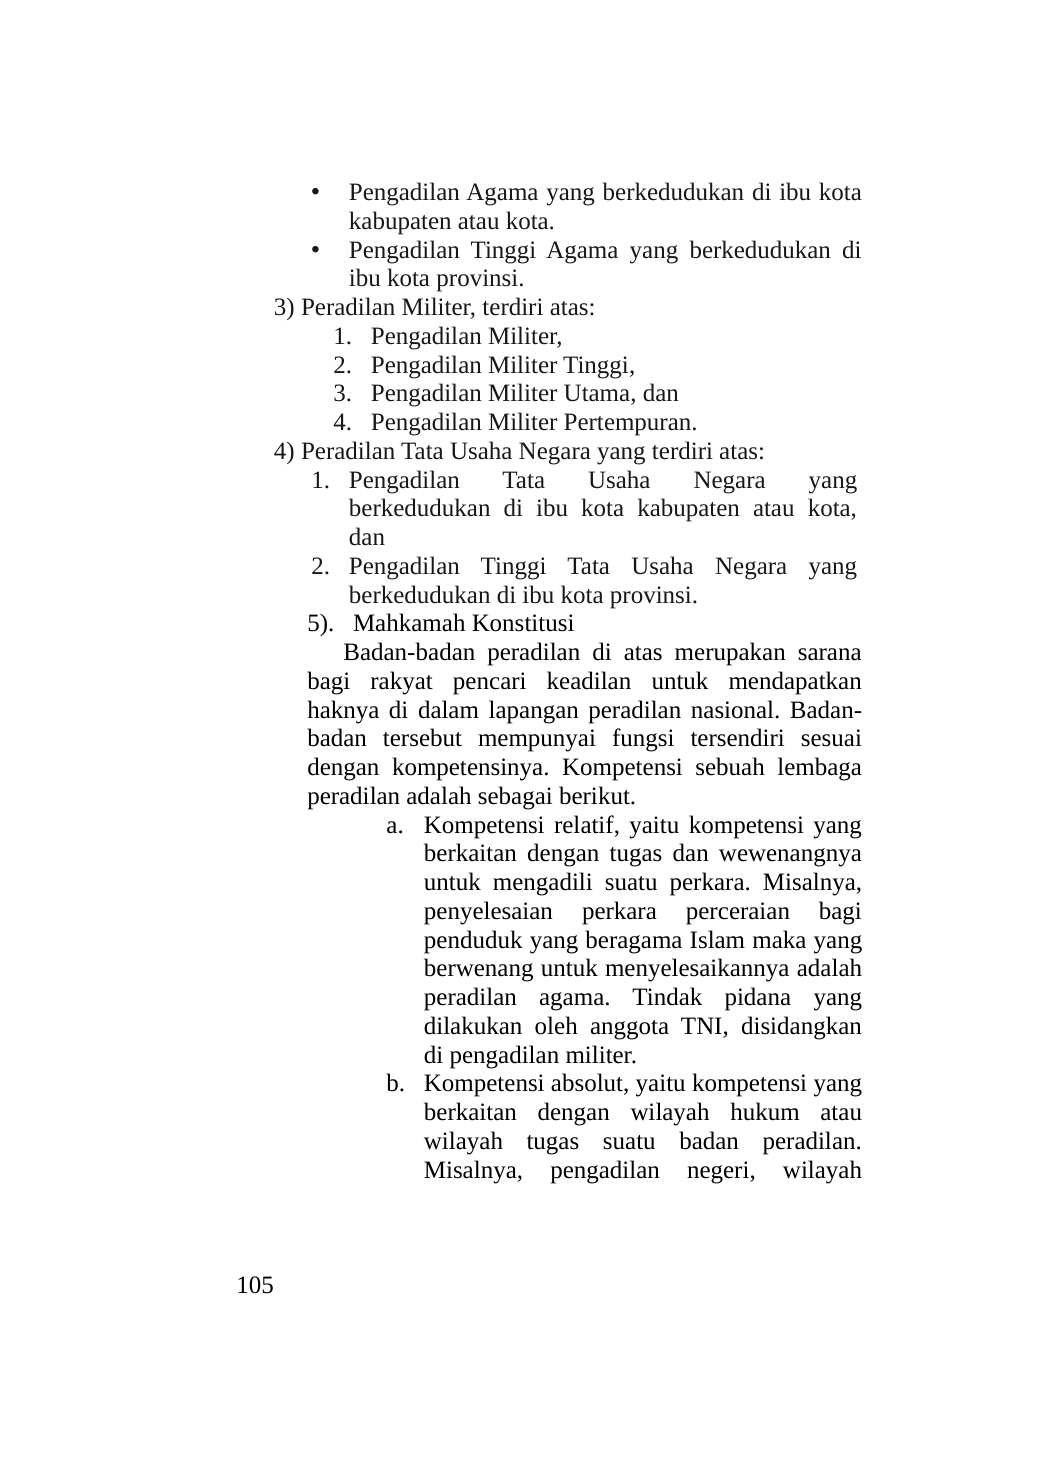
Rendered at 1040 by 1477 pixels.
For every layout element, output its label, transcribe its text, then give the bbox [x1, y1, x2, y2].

list Pengadilan Agama yang berkedudukan di ibu kota kabupaten atau kota. [311, 177, 862, 235]
list Pengadilan Tinggi Tata Usaha Negara yang berkedudukan di ibu kota provinsi. [311, 551, 857, 608]
list Pengadilan Militer, [333, 321, 857, 350]
text Badan-badan peradilan di atas merupakan sarana bagi rakyat pencari keadilan untuk mendapatkan haknya di dalam lapangan peradilan nasional. Badan-badan tersebut mempunyai fungsi tersendiri sesuai dengan kompetensinya. Kompetensi sebuah lembaga peradilan adalah sebagai berikut. [307, 637, 862, 810]
list Kompetensi absolut, yaitu kompetensi yang berkaitan dengan wilayah hukum atau wilayah tugas suatu badan peradilan. Misalnya, pengadilan negeri, wilayah [386, 1068, 862, 1183]
list Pengadilan Tata Usaha Negara yang berkedudukan di ibu kota kabupaten atau kota, dan [311, 465, 857, 551]
list Pengadilan Tinggi Agama yang berkedudukan di ibu kota provinsi. [311, 235, 862, 292]
text 3) Peradilan Militer, terdiri atas: [274, 292, 857, 321]
text 4) Peradilan Tata Usaha Negara yang terdiri atas: [274, 436, 857, 465]
list Pengadilan Militer Tinggi, [333, 350, 857, 378]
list Pengadilan Militer Utama, dan [333, 378, 857, 407]
list Pengadilan Militer Pertempuran. [333, 407, 857, 436]
list Kompetensi relatif, yaitu kompetensi yang berkaitan dengan tugas dan wewenangnya untuk mengadili suatu perkara. Misalnya, penyelesaian perkara perceraian bagi penduduk yang beragama Islam maka yang berwenang untuk menyelesaikannya adalah peradilan agama. Tindak pidana yang dilakukan oleh anggota TNI, disidangkan di pengadilan militer. [386, 810, 862, 1068]
text 5). Mahkamah Konstitusi [307, 608, 862, 637]
